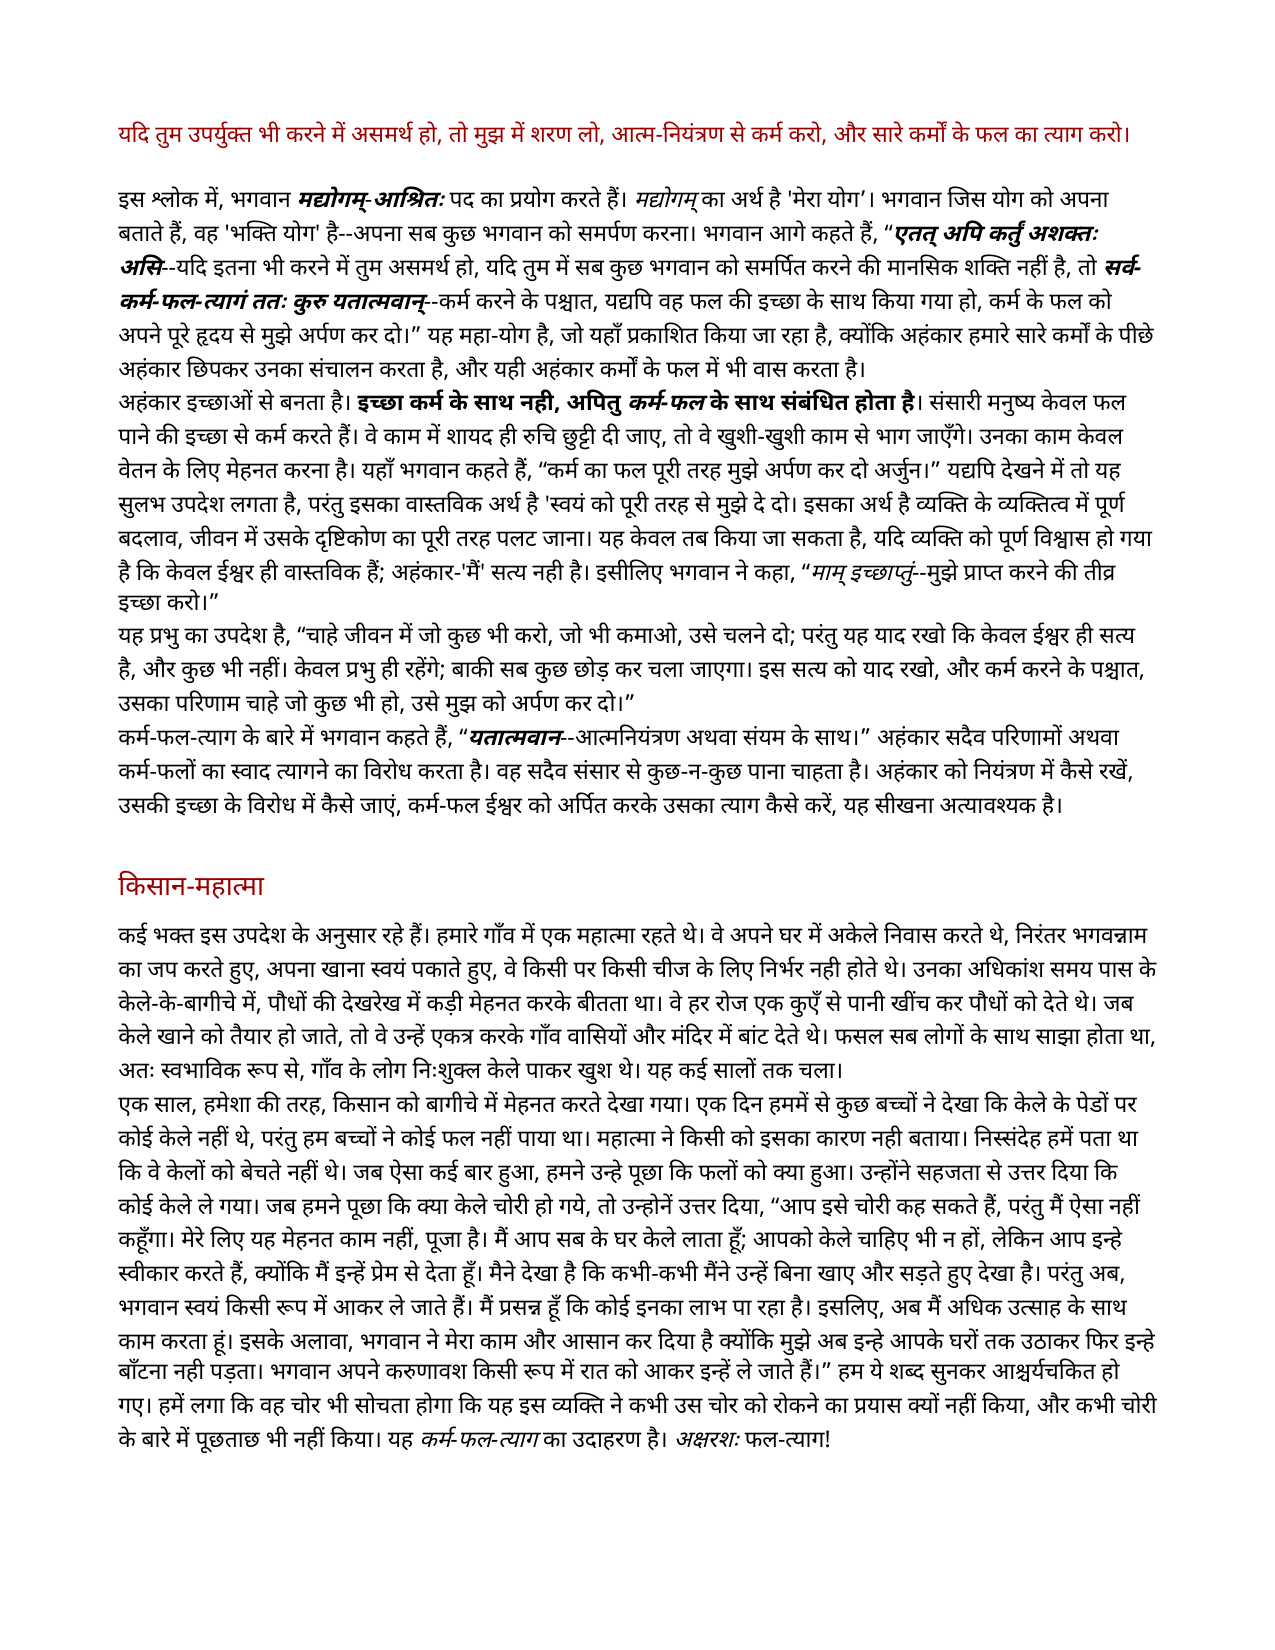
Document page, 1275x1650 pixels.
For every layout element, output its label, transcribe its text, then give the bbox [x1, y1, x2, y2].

text कई भक्त इस उपदेश के अनुसार रहे हैं। हमारे गाँव में एक महात्मा रहते थे। वे अपने घर में अकेले निवास करते थे, निरंतर भगवन्नाम का जप करते हुए, अपना खाना स्वयं पकाते हुए, वे किसी पर किसी चीज के लिए निर्भर नही होते थे। उनका अधिकांश समय पास के केले-के-बागीचे में, पौधों की देखरेख में कड़ी मेहनत करके बीतता था। वे हर रोज एक कुएँ से पानी खींच कर पौधों को देते थे। जब केले खाने को तैयार हो जाते, तो वे उन्हें एकत्र करके गाँव वासियों और मंदिर में बांट देते थे। फसल सब लोगों के साथ साझा होता था, अतः स्वभाविक रूप से, गाँव के लोग निःशुक्ल केले पाकर खुश थे। यह कई सालों तक चला। [118, 919, 1157, 1088]
text कर्म-फल-त्याग के बारे में भगवान कहते हैं, “यतात्मवान--आत्मनियंत्रण अथवा संयम के साथ।” अहंकार सदैव परिणामों अथवा कर्म-फलों का स्वाद त्यागने का विरोध करता है। वह सदैव संसार से कुछ-न-कुछ पाना चाहता है। अहंकार को नियंत्रण में कैसे रखें, उसकी इच्छा के विरोध में कैसे जाएं, कर्म-फल ईश्वर को अर्पित करके उसका त्याग कैसे करें, यह सीखना अत्यावश्यक है। [118, 721, 1157, 822]
text एक साल, हमेशा की तरह, किसान को बागीचे में मेहनत करते देखा गया। एक दिन हममें से कुछ बच्चों ने देखा कि केले के पेडों पर कोई केले नहीं थे, परंतु हम बच्चों ने कोई फल नहीं पाया था। महात्मा ने किसी को इसका कारण नही बताया। निस्संदेह हमें पता था कि वे केलों को बेचते नहीं थे। जब ऐसा कई बार हुआ, हमने उन्हे पूछा कि फलों को क्या हुआ। उन्होंने सहजता से उत्तर दिया कि कोई केले ले गया। जब हमने पूछा कि क्या केले चोरी हो गये, तो उन्होनें उत्तर दिया, “आप इसे चोरी कह सकते हैं, परंतु मैं ऐसा नहीं कहूँगा। मेरे लिए यह मेहनत काम नहीं, पूजा है। मैं आप सब के घर केले लाता हूँ; आपको केले चाहिए भी न हों, लेकिन आप इन्हे स्वीकार करते हैं, क्योंकि मैं इन्हें प्रेम से देता हूँ। मैने देखा है कि कभी-कभी मैंने उन्हें बिना खाए और सड़ते हुए देखा है। परंतु अब, भगवान स्वयं किसी रूप में आकर ले जाते हैं। मैं प्रसन्न हूँ कि कोई इनका लाभ पा रहा है। इसलिए, अब मैं अधिक उत्साह के साथ काम करता हूं। इसके अलावा, भगवान ने मेरा काम और आसान कर दिया है क्योंकि मुझे अब इन्हे आपके घरों तक उठाकर फिर इन्हे बाँटना नही पड़ता। भगवान अपने करुणावश किसी रूप में रात को आकर इन्हें ले जाते हैं।” हम ये शब्द सुनकर आश्चर्यचकित हो गए। हमें लगा कि वह चोर भी सोचता होगा कि यह इस व्यक्ति ने कभी उस चोर को रोकने का प्रयास क्यों नहीं किया, और कभी चोरी के बारे में पूछताछ भी नहीं किया। यह कर्म-फल-त्याग का उदाहरण है। अक्षरशः फल-त्याग! [118, 1088, 1157, 1456]
subtitle किसान-महात्मा [118, 866, 1157, 906]
text इस श्लोक में, भगवान मद्योगम्-आश्रितः पद का प्रयोग करते हैं। मद्योगम् का अर्थ है 'मेरा योग’। भगवान जिस योग को अपना बताते हैं, वह 'भक्ति योग' है--अपना सब कुछ भगवान को समर्पण करना। भगवान आगे कहते हैं, “एतत् अपि कर्तुं अशक्तः असि--यदि इतना भी करने में तुम असमर्थ हो, यदि तुम में सब कुछ भगवान को समर्पित करने की मानसिक शक्ति नहीं है, तो सर्व-कर्म-फल-त्यागं ततः कुरु यतात्मवान्--कर्म करने के पश्चात, यद्यपि वह फल की इच्छा के साथ किया गया हो, कर्म के फल को अपने पूरे हृदय से मुझे अर्पण कर दो।” यह महा-योग है, जो यहाँ प्रकाशित किया जा रहा है, क्योंकि अहंकार हमारे सारे कर्मों के पीछे अहंकार छिपकर उनका संचालन करता है, और यही अहंकार कर्मों के फल में भी वास करता है। [118, 183, 1157, 386]
text यह प्रभु का उपदेश है, “चाहे जीवन में जो कुछ भी करो, जो भी कमाओ, उसे चलने दो; परंतु यह याद रखो कि केवल ईश्वर ही सत्य है, और कुछ भी नहीं। केवल प्रभु ही रहेंगे; बाकी सब कुछ छोड़ कर चला जाएगा। इस सत्य को याद रखो, और कर्म करने के पश्चात, उसका परिणाम चाहे जो कुछ भी हो, उसे मुझ को अर्पण कर दो।” [118, 619, 1157, 721]
text अहंकार इच्छाओं से बनता है। इच्छा कर्म के साथ नही, अपितु कर्म-फल के साथ संबंधित होता है। संसारी मनुष्य केवल फल पाने की इच्छा से कर्म करते हैं। वे काम में शायद ही रुचि छुट्टी दी जाए, तो वे खुशी-खुशी काम से भाग जाएँगे। उनका काम केवल वेतन के लिए मेहनत करना है। यहाँ भगवान कहते हैं, “कर्म का फल पूरी तरह मुझे अर्पण कर दो अर्जुन।” यद्यपि देखने में तो यह सुलभ उपदेश लगता है, परंतु इसका वास्तविक अर्थ है 'स्वयं को पूरी तरह से मुझे दे दो। इसका अर्थ है व्यक्ति के व्यक्तित्व में पूर्ण बदलाव, जीवन में उसके दृष्टिकोण का पूरी तरह पलट जाना। यह केवल तब किया जा सकता है, यदि व्यक्ति को पूर्ण विश्वास हो गया है कि केवल ईश्वर ही वास्तविक हैं; अहंकार-'मैं' सत्य नही है। इसीलिए भगवान ने कहा, “माम् इच्छाप्तुं--मुझे प्राप्त करने की तीव्र इच्छा करो।” [118, 386, 1157, 619]
text यदि तुम उपर्युक्त भी करने में असमर्थ हो, तो मुझ में शरण लो, आत्म-नियंत्रण से कर्म करो, और सारे कर्मों के फल का त्याग करो। [118, 118, 1157, 152]
